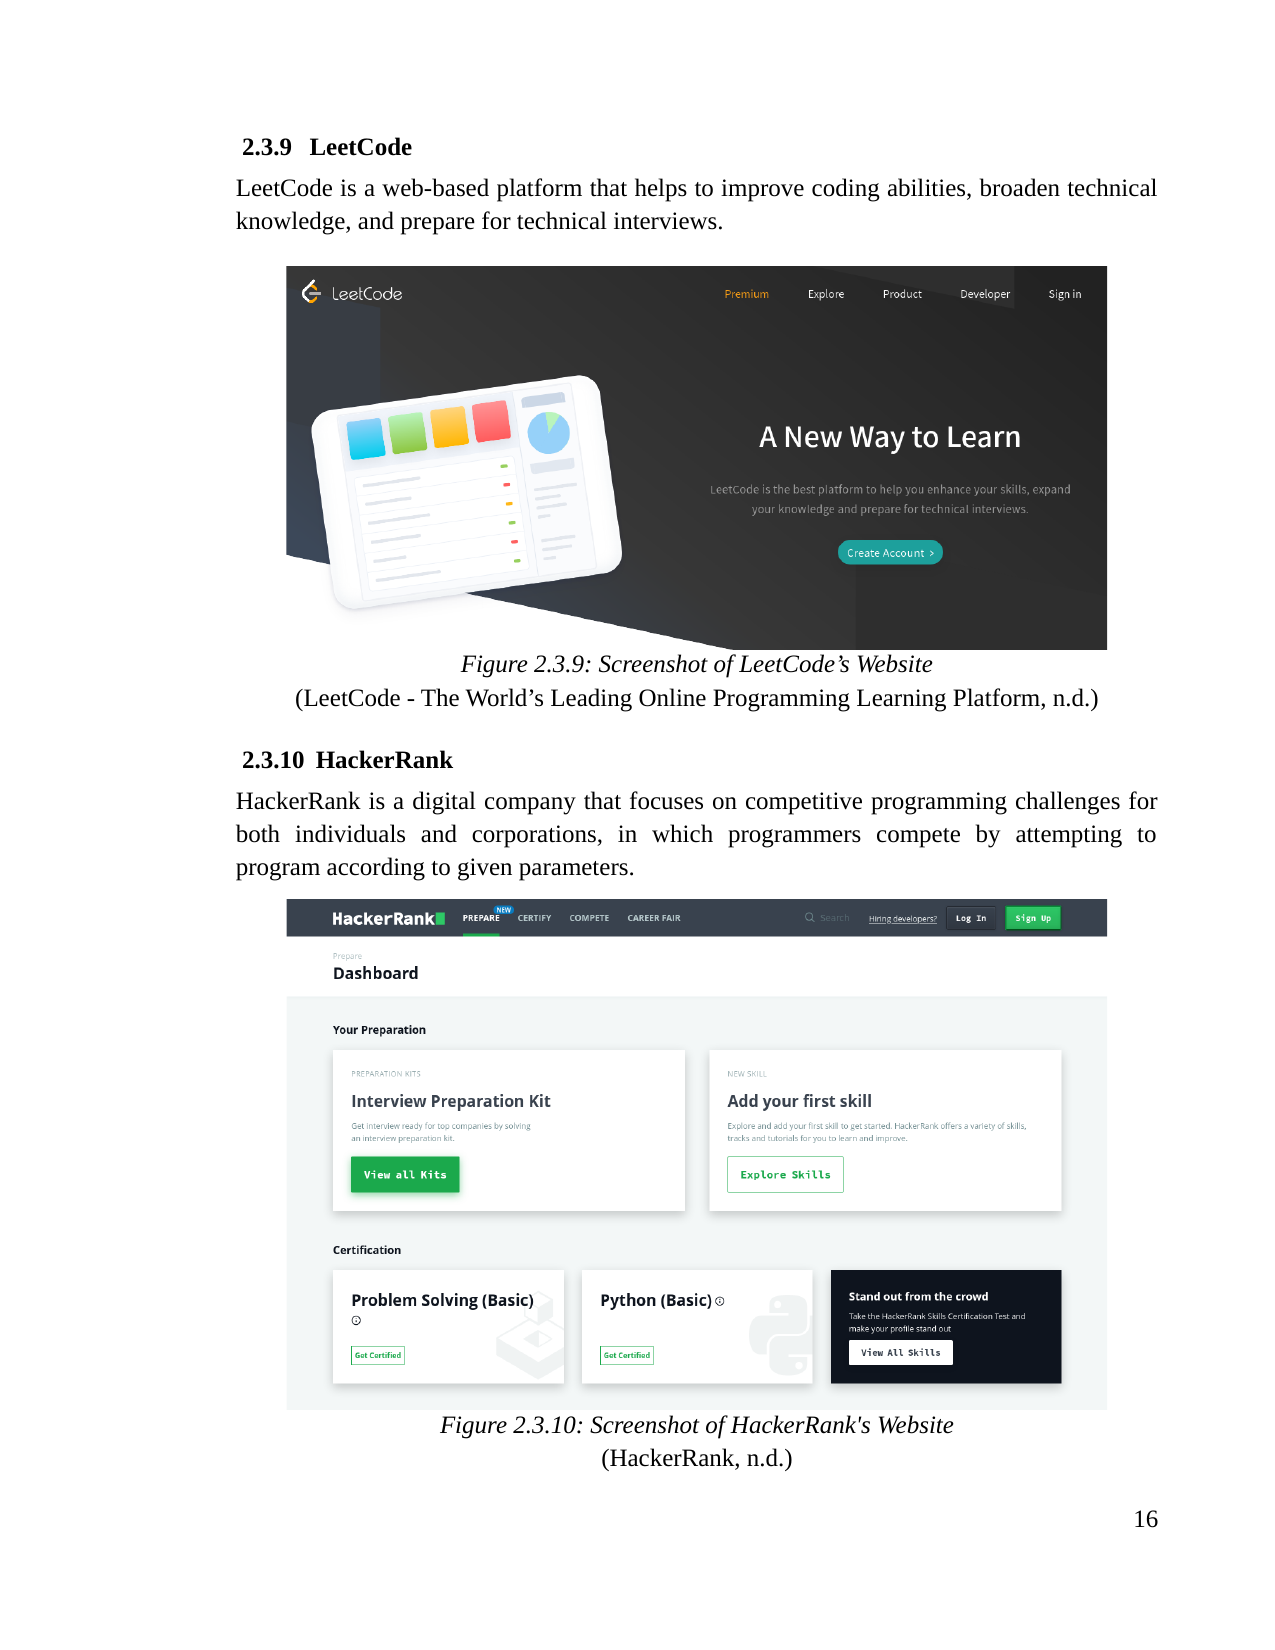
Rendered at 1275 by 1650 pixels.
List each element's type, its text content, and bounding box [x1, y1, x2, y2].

text Figure 2.3.10: Screenshot of HackerRank's Website [287, 1410, 1107, 1438]
picture [286, 899, 1108, 1410]
text LeetCode is a web-based platform that helps to improve coding abilities, broaden technical knowledge, and prepare for technical interviews. [236, 173, 1158, 234]
picture [286, 266, 1108, 650]
text (HackerRank, n.d.) [236, 1410, 1158, 1471]
text (LeetCode - The World’s Leading Online Programming Learning Platform, n.d.) [236, 253, 1158, 711]
subtitle HackerRank [236, 745, 1158, 773]
subtitle LeetCode [236, 132, 1158, 160]
text HackerRank is a digital company that focuses on competitive programming challenges for both individuals and corporations, in which programmers compete by attempting to program according to given parameters. [236, 786, 1158, 881]
text Figure 2.3.9: Screenshot of LeetCode’s Website [286, 650, 1107, 678]
